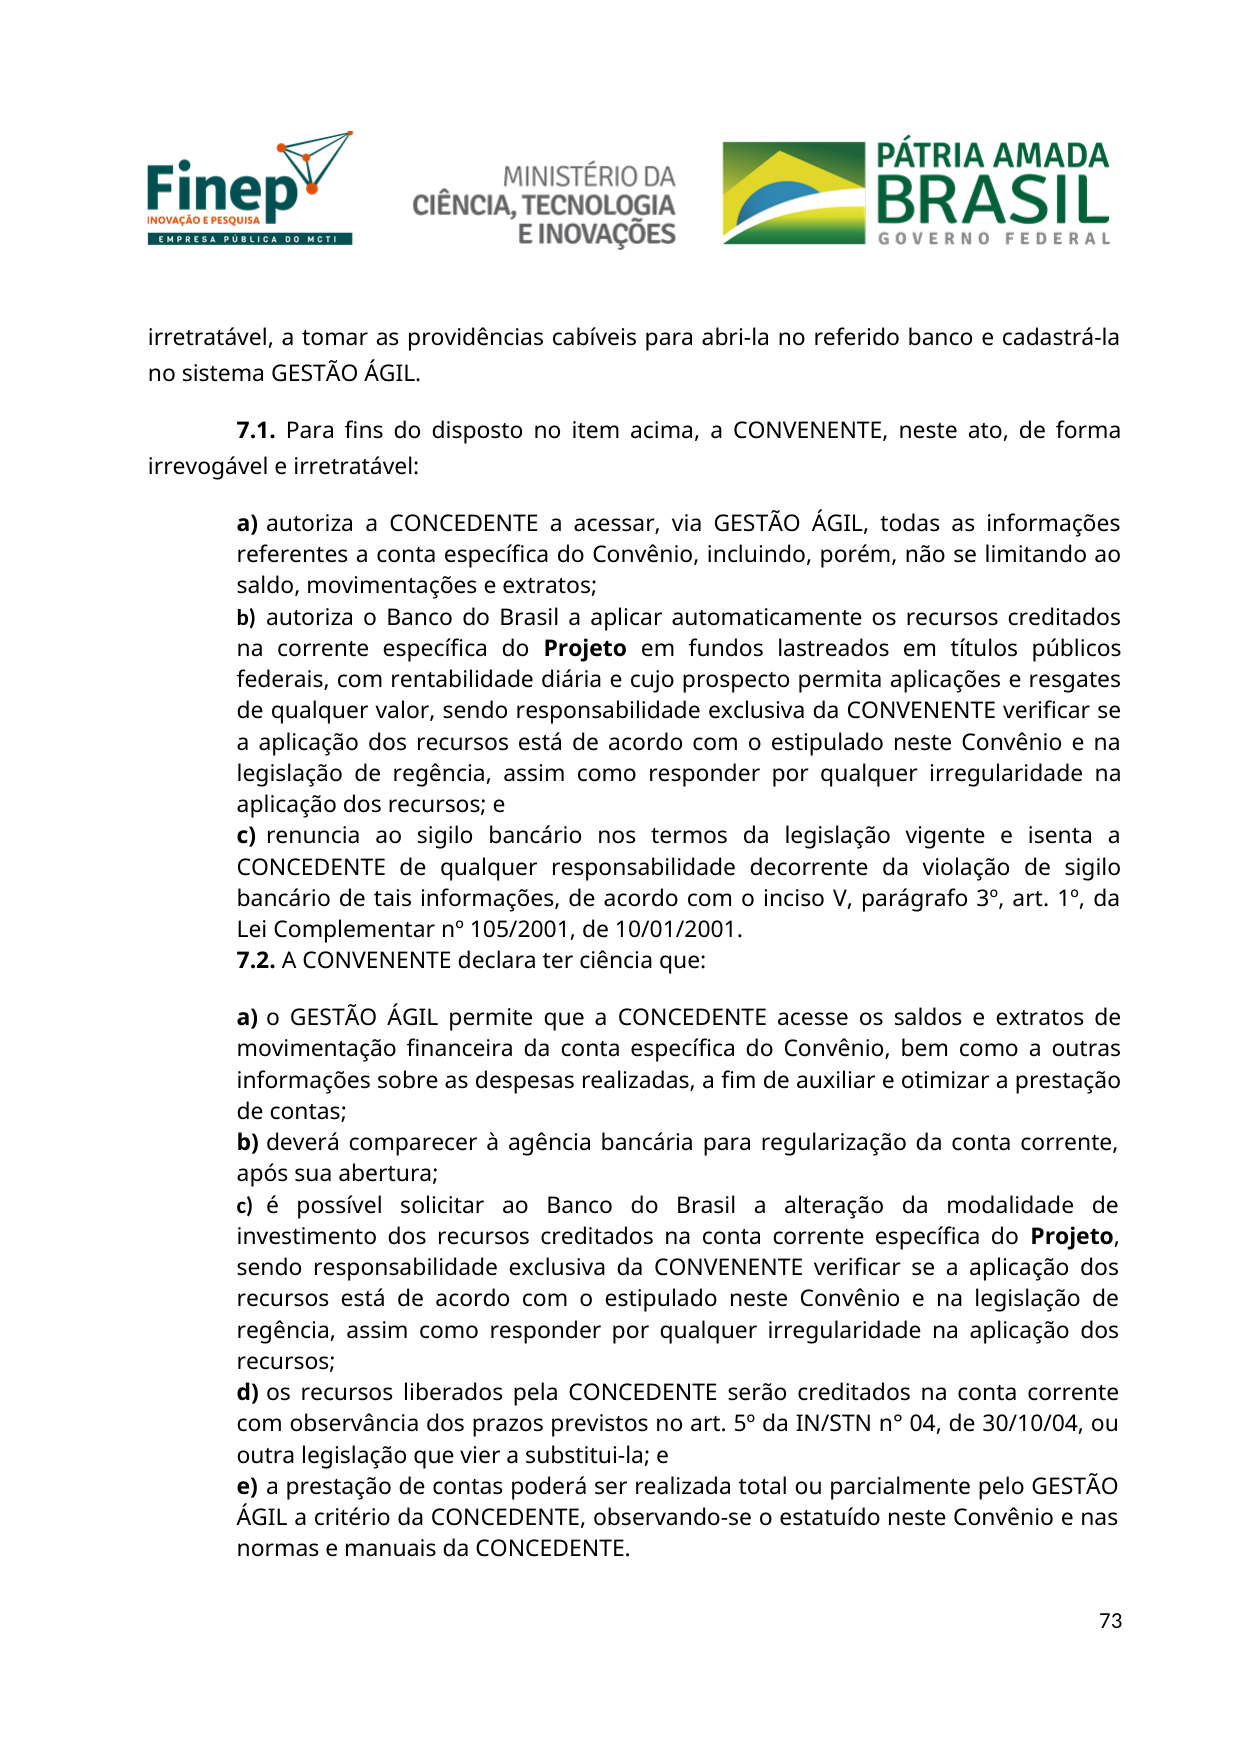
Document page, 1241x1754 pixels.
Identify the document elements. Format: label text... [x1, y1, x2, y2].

list o GESTÃO ÁGIL permite que a CONCEDENTE acesse os saldos e extratos de movimentação financeira da conta específica do Convênio, bem como a outras informações sobre as despesas realizadas, a fim de auxiliar e otimizar a prestação de contas; [236, 1001, 1122, 1126]
list autoriza o Banco do Brasil a aplicar automaticamente os recursos creditados na corrente específica do Projeto em fundos lastreados em títulos públicos federais, com rentabilidade diária e cujo prospecto permita aplicações e resgates de qualquer valor, sendo responsabilidade exclusiva da CONVENENTE verificar se a aplicação dos recursos está de acordo com o estipulado neste Convênio e na legislação de regência, assim como responder por qualquer irregularidade na aplicação dos recursos; e [236, 601, 1122, 819]
list deverá comparecer à agência bancária para regularização da conta corrente, após sua abertura; [236, 1126, 1120, 1188]
text 7.1. Para fins do disposto no item acima, a CONVENENTE, neste ato, de forma irrevogável e irretratável: [148, 414, 1122, 481]
text 7.2. A CONVENENTE declara ter ciência que: [236, 944, 1122, 976]
list é possível solicitar ao Banco do Brasil a alteração da modalidade de investimento dos recursos creditados na conta corrente específica do Projeto, sendo responsabilidade exclusiva da CONVENENTE verificar se a aplicação dos recursos está de acordo com o estipulado neste Convênio e na legislação de regência, assim como responder por qualquer irregularidade na aplicação dos recursos; [236, 1188, 1120, 1376]
list a prestação de contas poderá ser realizada total ou parcialmente pelo GESTÃO ÁGIL a critério da CONCEDENTE, observando-se o estatuído neste Convênio e nas normas e manuais da CONCEDENTE. [236, 1470, 1120, 1563]
list os recursos liberados pela CONCEDENTE serão creditados na conta corrente com observância dos prazos previstos no art. 5º da IN/STN n° 04, de 30/10/04, ou outra legislação que vier a substitui-la; e [236, 1376, 1120, 1470]
list autoriza a CONCEDENTE a acessar, via GESTÃO ÁGIL, todas as informações referentes a conta específica do Convênio, incluindo, porém, não se limitando ao saldo, movimentações e extratos; [236, 507, 1122, 601]
list renuncia ao sigilo bancário nos termos da legislação vigente e isenta a CONCEDENTE de qualquer responsabilidade decorrente da violação de sigilo bancário de tais informações, de acordo com o inciso V, parágrafo 3º, art. 1º, da Lei Complementar nº 105/2001, de 10/01/2001. [236, 819, 1122, 944]
text irretratável, a tomar as providências cabíveis para abri-la no referido banco e cadastrá-la no sistema GESTÃO ÁGIL. [148, 321, 1122, 388]
